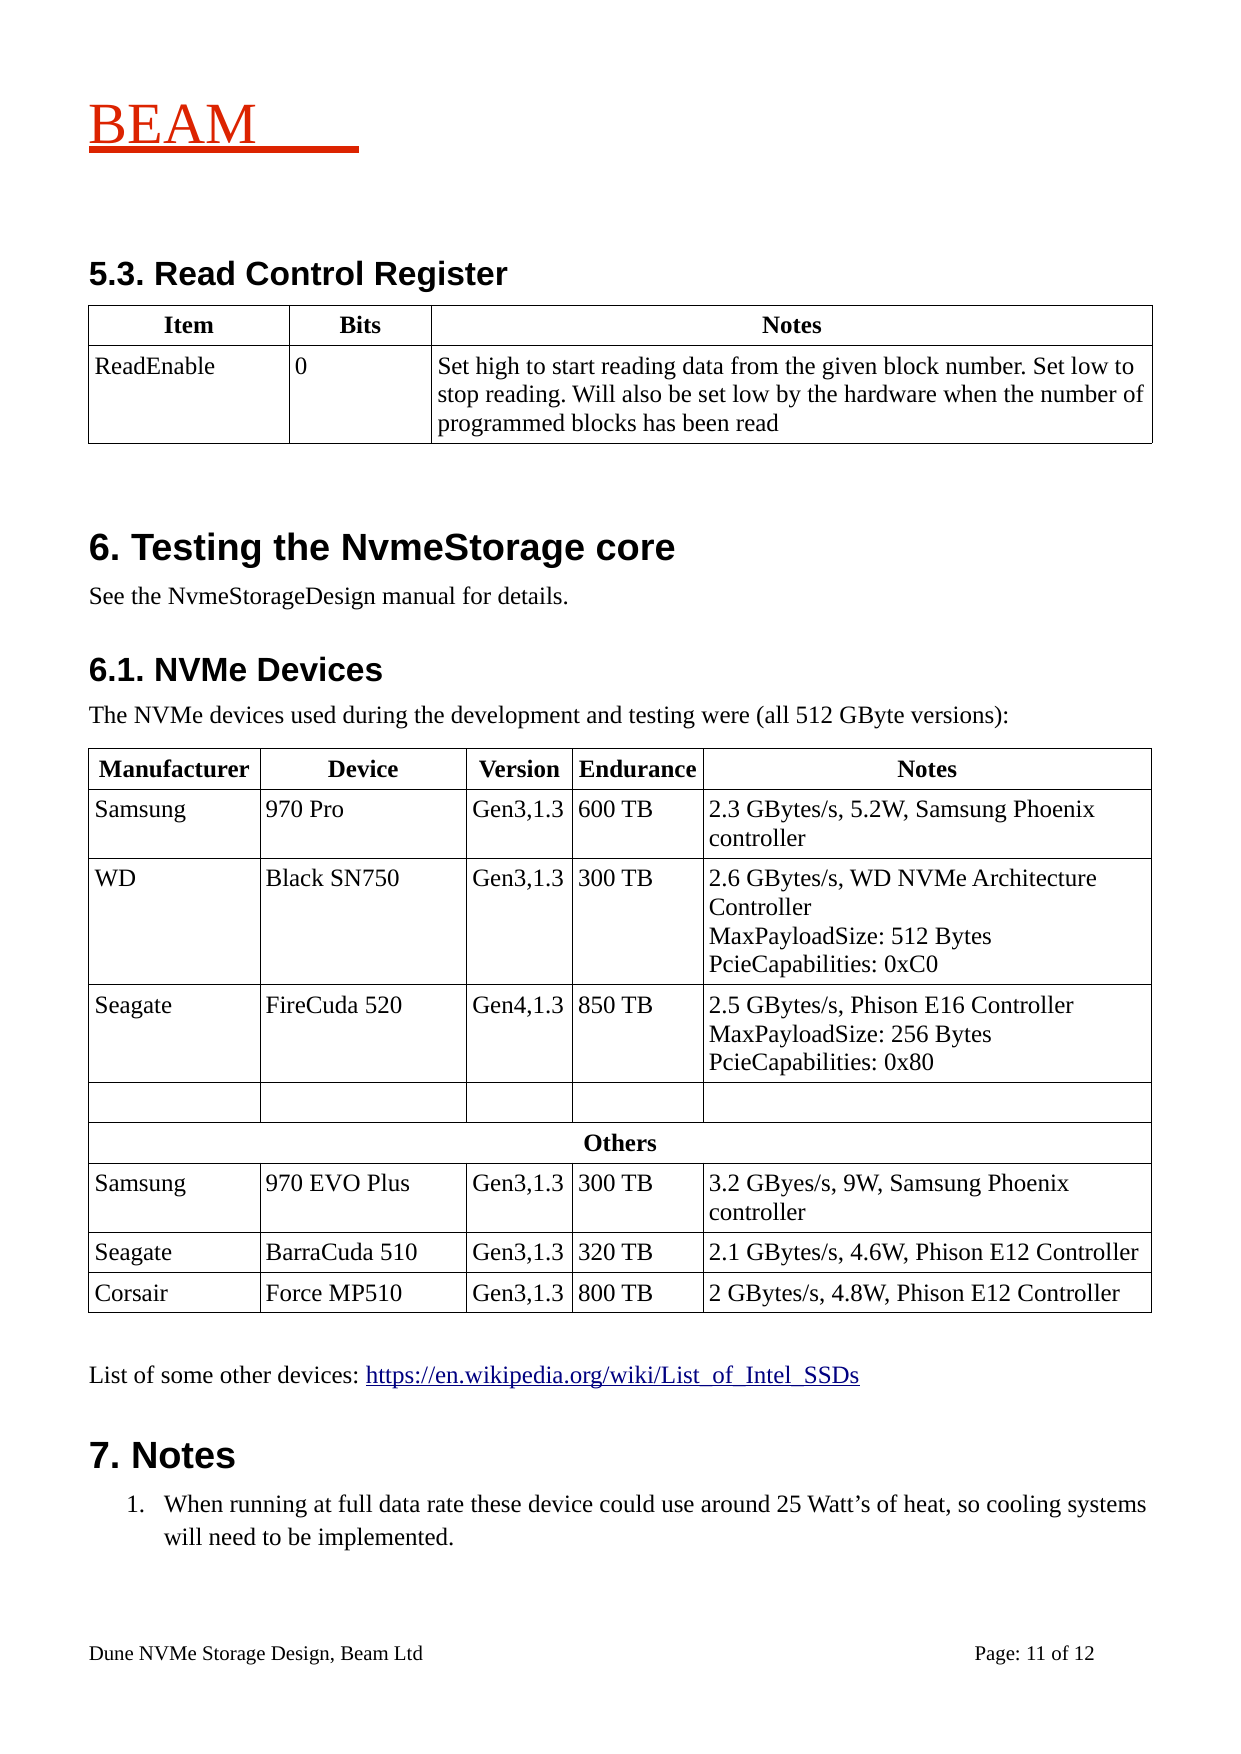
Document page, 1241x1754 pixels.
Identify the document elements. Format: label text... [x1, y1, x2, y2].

text List of some other devices: https://en.wikipedia.org/wiki/List_of_Intel_SSDs [88, 1360, 1152, 1389]
table_cell 300 TB [573, 1164, 703, 1232]
table_cell 970 Pro [261, 790, 466, 857]
table_cell Set high to start reading data from the given block number. Set low to stop reading. Will also be set low by the hardware when the number of programmed blocks has been read [432, 346, 1152, 443]
subtitle NVMe Devices [88, 649, 1152, 688]
table_cell 970 EVO Plus [261, 1164, 466, 1232]
table_cell Gen3,1.3 [467, 790, 572, 857]
list When running at full data rate these device could use around 25 Watt’s of heat, so cooling systems will need to be implemented. [126, 1489, 1152, 1550]
table_cell 0 [290, 346, 431, 443]
table_cell [467, 1083, 572, 1122]
table_cell Gen3,1.3 [467, 859, 572, 984]
table_cell 600 TB [573, 790, 703, 857]
table_cell 320 TB [573, 1233, 703, 1272]
table_header Bits [290, 306, 431, 345]
table_cell FireCuda 520 [261, 985, 466, 1082]
subtitle Notes [88, 1432, 1152, 1476]
table_cell 800 TB [573, 1273, 703, 1312]
table_header Notes [432, 306, 1152, 345]
table_cell WD [89, 859, 260, 984]
table_header Device [261, 749, 466, 788]
table_cell Seagate [89, 985, 260, 1082]
table_header Version [467, 749, 572, 788]
table_cell Gen4,1.3 [467, 985, 572, 1082]
table_cell Samsung [89, 1164, 260, 1232]
table_header Endurance [573, 749, 703, 788]
table_cell 2.6 GBytes/s, WD NVMe Architecture Controller MaxPayloadSize: 512 Bytes PcieCapabilities: 0xC0 [704, 859, 1151, 984]
table_cell 2 GBytes/s, 4.8W, Phison E12 Controller [704, 1273, 1151, 1312]
table_cell Seagate [89, 1233, 260, 1272]
table_cell Black SN750 [261, 859, 466, 984]
table_cell Samsung [89, 790, 260, 857]
table_cell 2.1 GBytes/s, 4.6W, Phison E12 Controller [704, 1233, 1151, 1272]
table_cell ReadEnable [89, 346, 289, 443]
table_cell [704, 1083, 1151, 1122]
table_cell Gen3,1.3 [467, 1273, 572, 1312]
table_cell Corsair [89, 1273, 260, 1312]
table_cell 300 TB [573, 859, 703, 984]
table_cell 2.5 GBytes/s, Phison E16 Controller MaxPayloadSize: 256 Bytes PcieCapabilities: 0x80 [704, 985, 1151, 1082]
text The NVMe devices used during the development and testing were (all 512 GByte versions): [88, 701, 1152, 729]
subtitle Testing the NvmeStorage core [88, 525, 1152, 568]
table_cell [573, 1083, 703, 1122]
table_cell [89, 1083, 260, 1122]
table_header Item [89, 306, 289, 345]
text See the NvmeStorageDesign manual for details. [88, 581, 1152, 610]
table_header Manufacturer [89, 749, 260, 788]
table_cell Gen3,1.3 [467, 1233, 572, 1272]
table_cell [261, 1083, 466, 1122]
table_cell 2.3 GBytes/s, 5.2W, Samsung Phoenix controller [704, 790, 1151, 857]
table_cell 3.2 GByes/s, 9W, Samsung Phoenix controller [704, 1164, 1151, 1232]
table_cell Others [89, 1123, 1151, 1162]
table_cell 850 TB [573, 985, 703, 1082]
table_cell Force MP510 [261, 1273, 466, 1312]
subtitle Read Control Register [88, 253, 1152, 292]
table_header Notes [704, 749, 1151, 788]
table_cell Gen3,1.3 [467, 1164, 572, 1232]
table_cell BarraCuda 510 [261, 1233, 466, 1272]
